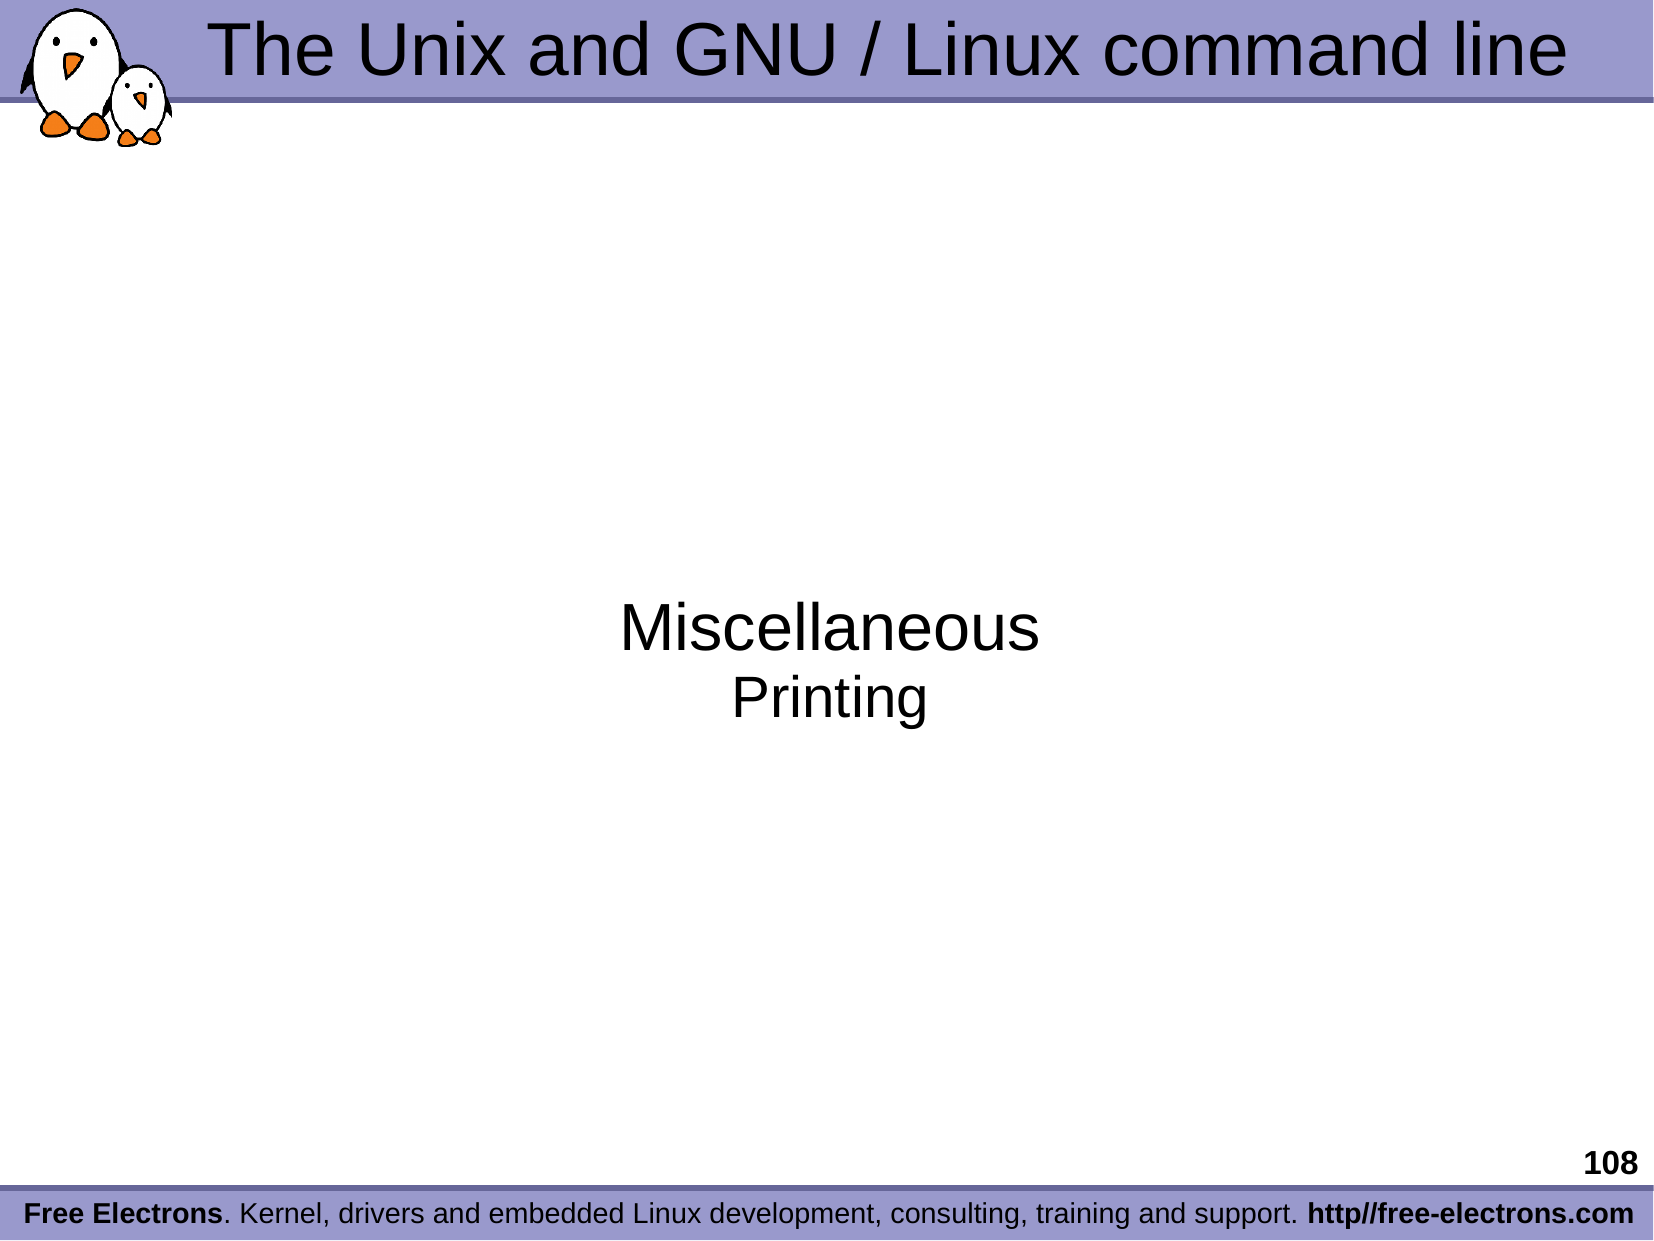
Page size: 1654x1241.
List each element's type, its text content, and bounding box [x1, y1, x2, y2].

picture [20, 8, 172, 147]
subtitle Miscellaneous Printing [68, 201, 1592, 1118]
title The Unix and GNU / Linux command line [143, 0, 1634, 100]
